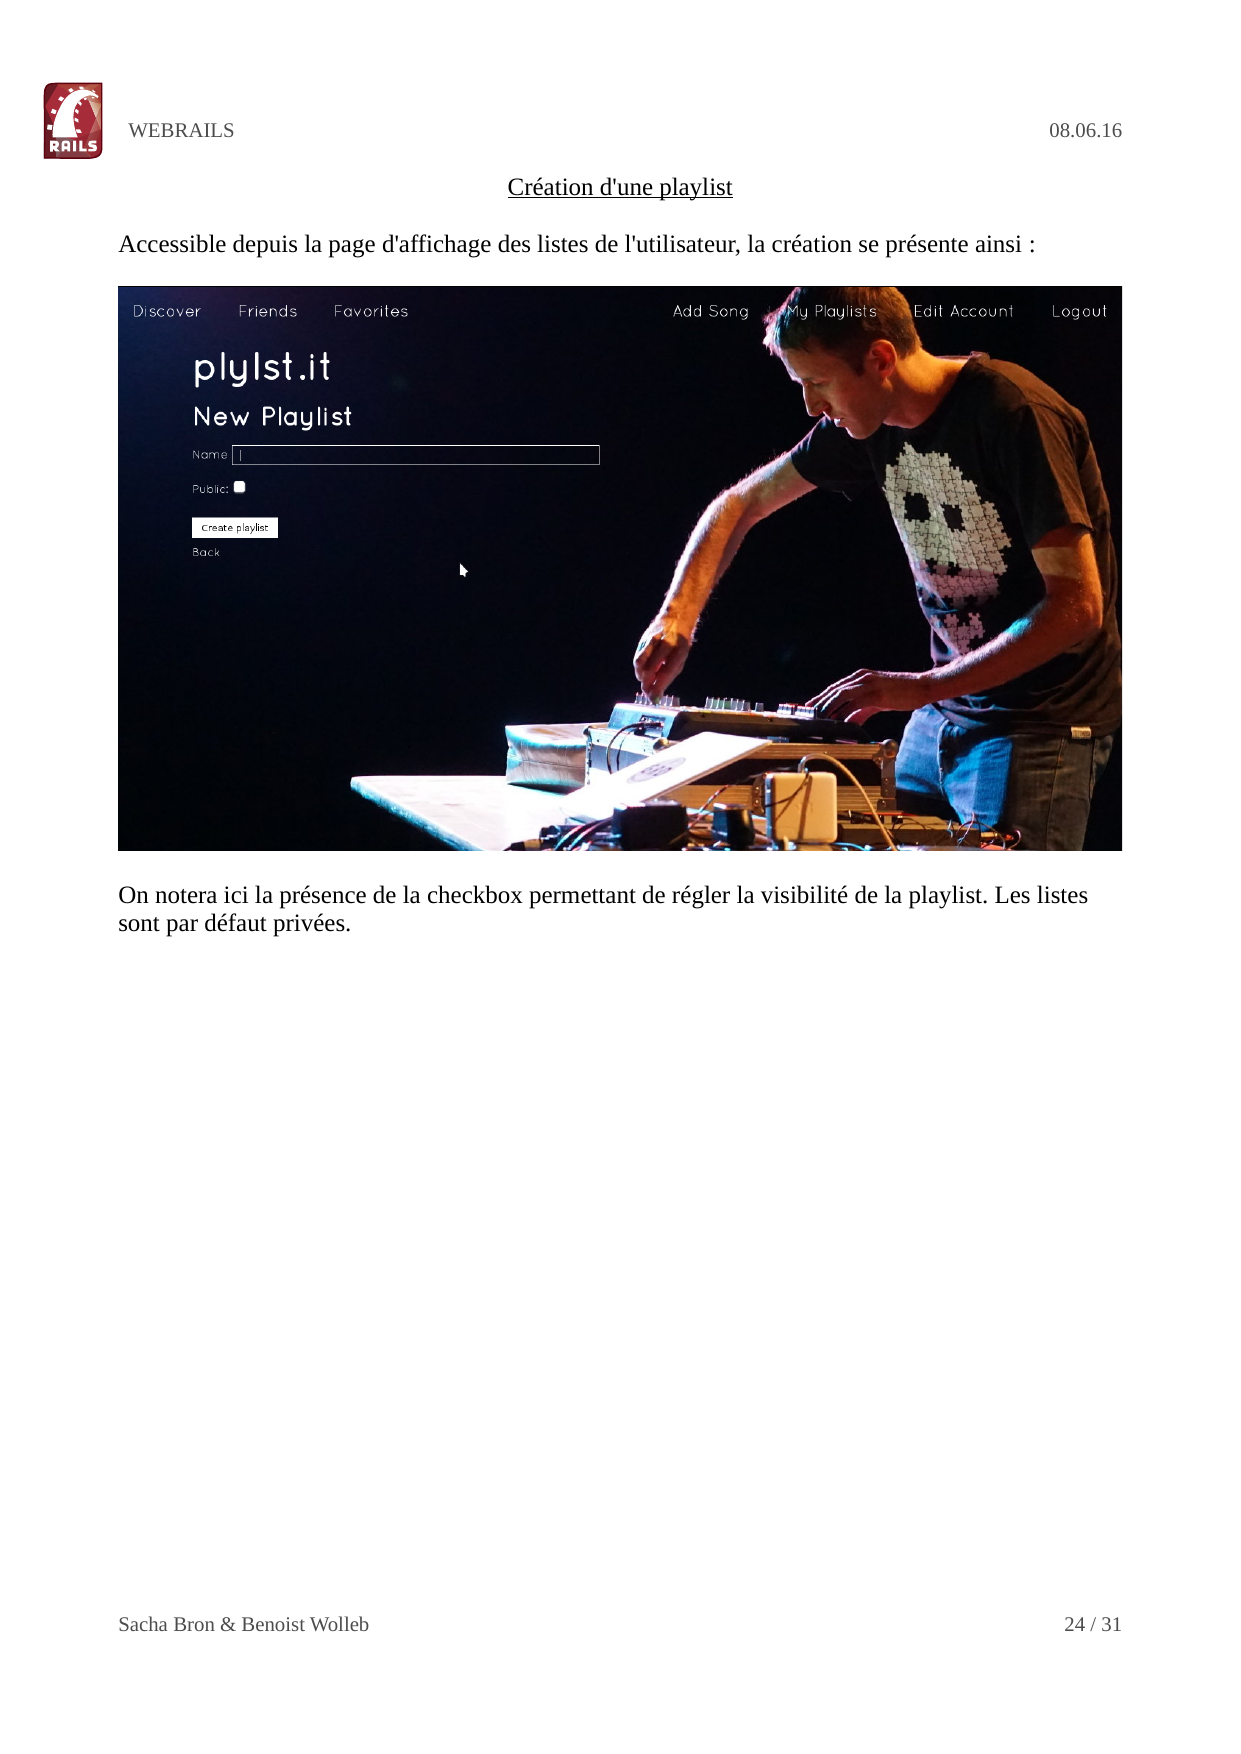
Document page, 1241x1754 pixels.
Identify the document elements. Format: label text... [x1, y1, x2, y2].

text Accessible depuis la page d'affichage des listes de l'utilisateur, la création se présente ainsi : [118, 229, 1122, 258]
text On notera ici la présence de la checkbox permettant de régler la visibilité de la playlist. Les listes sont par défaut privées. [118, 880, 1122, 937]
subtitle Création d'une playlist [118, 172, 1122, 200]
picture [118, 286, 1123, 851]
